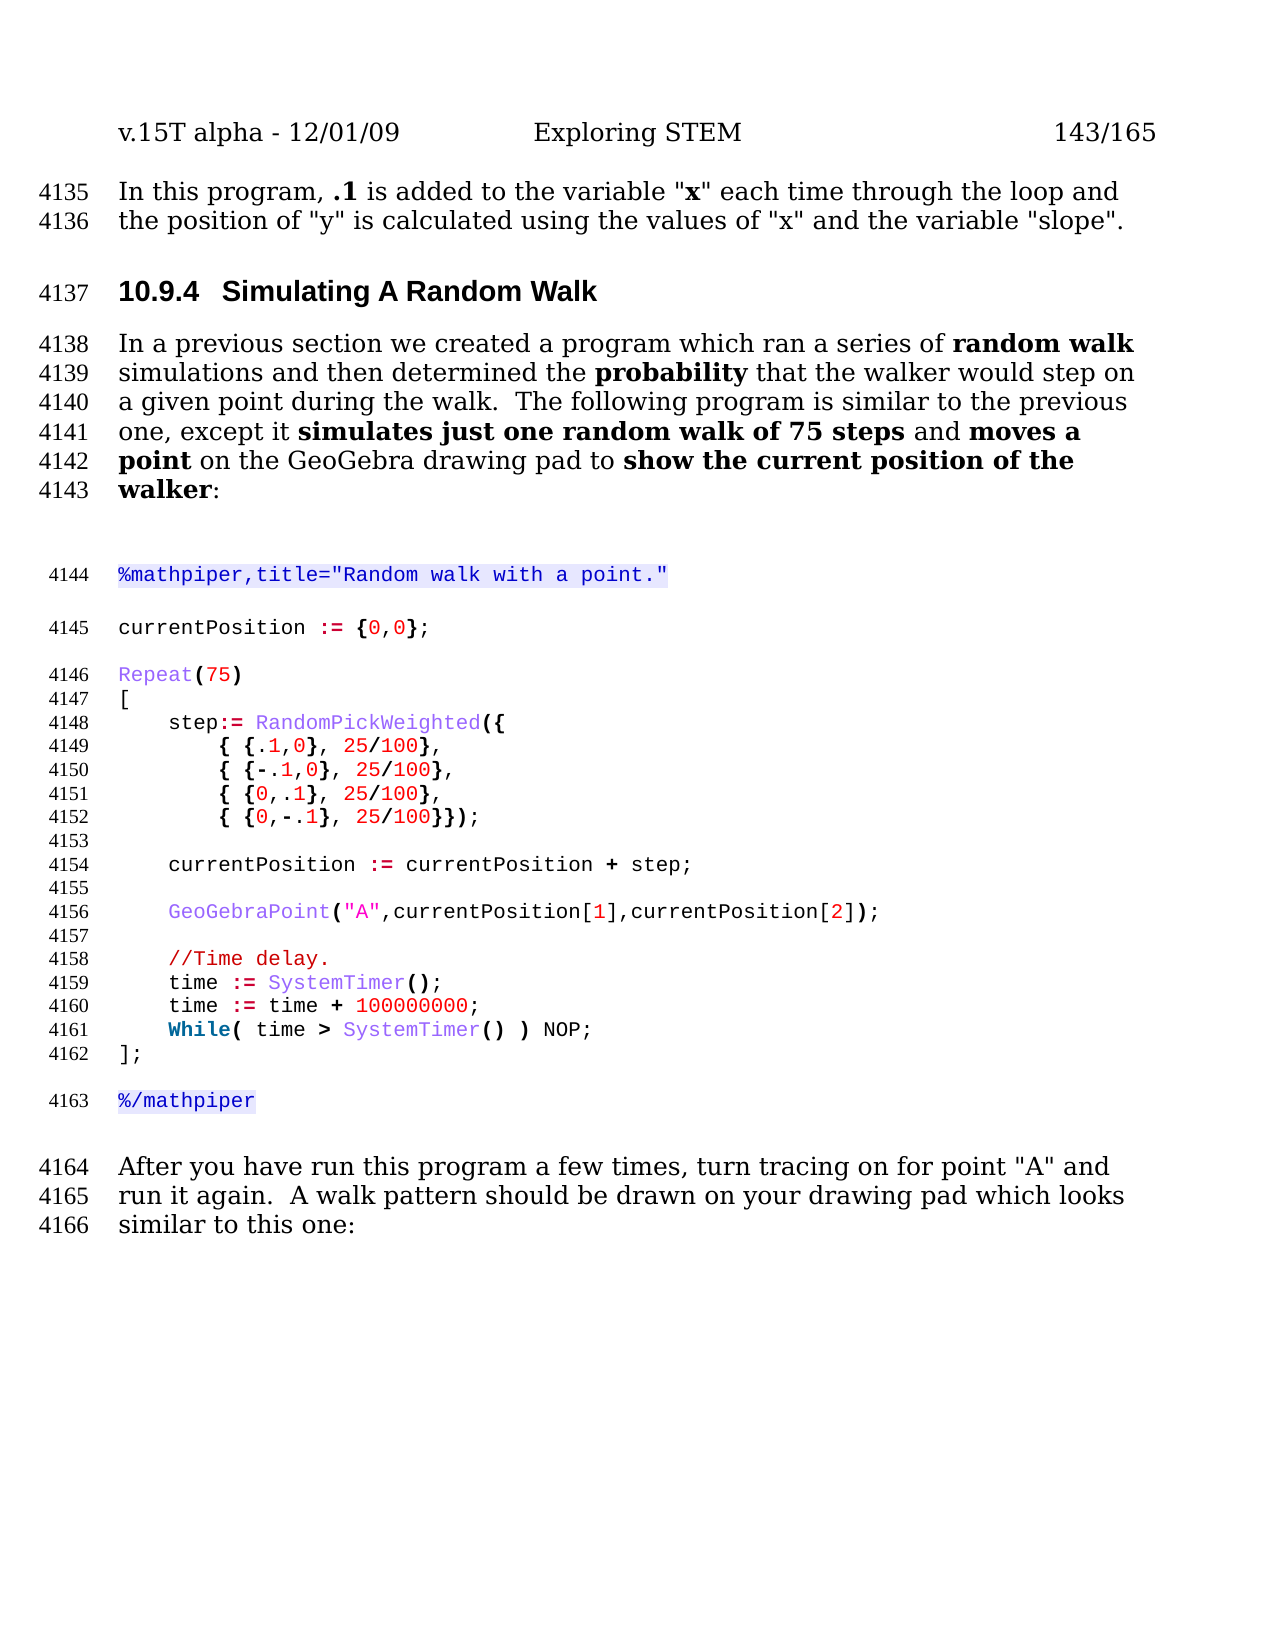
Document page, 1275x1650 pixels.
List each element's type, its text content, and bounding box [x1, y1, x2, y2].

text { {0,.1}, 25/100}, [118, 783, 1157, 806]
text { {.1,0}, 25/100}, [118, 735, 1157, 759]
text //Time delay. [118, 948, 1157, 972]
text step:= RandomPickWeighted({ [118, 712, 1157, 735]
text In this program, .1 is added to the variable "x" each time through the loop and the position of "y" is calculated using the values of "x" and the variable "slope". [118, 177, 1157, 235]
text While( time > SystemTimer() ) NOP; [118, 1019, 1157, 1043]
text currentPosition := currentPosition + step; [118, 854, 1157, 877]
text In a previous section we created a program which ran a series of random walk simulations and then determined the probability that the walker would step on a given point during the walk. The following program is similar to the previous one, except it simulates just one random walk of 75 steps and moves a point on the GeoGebra drawing pad to show the current position of the walker: [118, 329, 1157, 505]
text { {-.1,0}, 25/100}, [118, 759, 1157, 783]
text %/mathpiper [118, 1090, 1157, 1114]
text [ [118, 688, 1157, 712]
text time := time + 100000000; [118, 996, 1157, 1019]
text %mathpiper,title="Random walk with a point." [118, 564, 1157, 588]
text GeoGebraPoint("A",currentPosition[1],currentPosition[2]); [118, 901, 1157, 924]
text { {0,-.1}, 25/100}}); [118, 806, 1157, 830]
text time := SystemTimer(); [118, 972, 1157, 996]
text After you have run this program a few times, turn tracing on for point "A" and run it again. A walk pattern should be drawn on your drawing pad which looks similar to this one: [118, 1152, 1157, 1240]
text ]; [118, 1043, 1157, 1066]
text Repeat(75) [118, 664, 1157, 688]
text currentPosition := {0,0}; [118, 617, 1157, 641]
subtitle Simulating A Random Walk [118, 274, 1157, 308]
